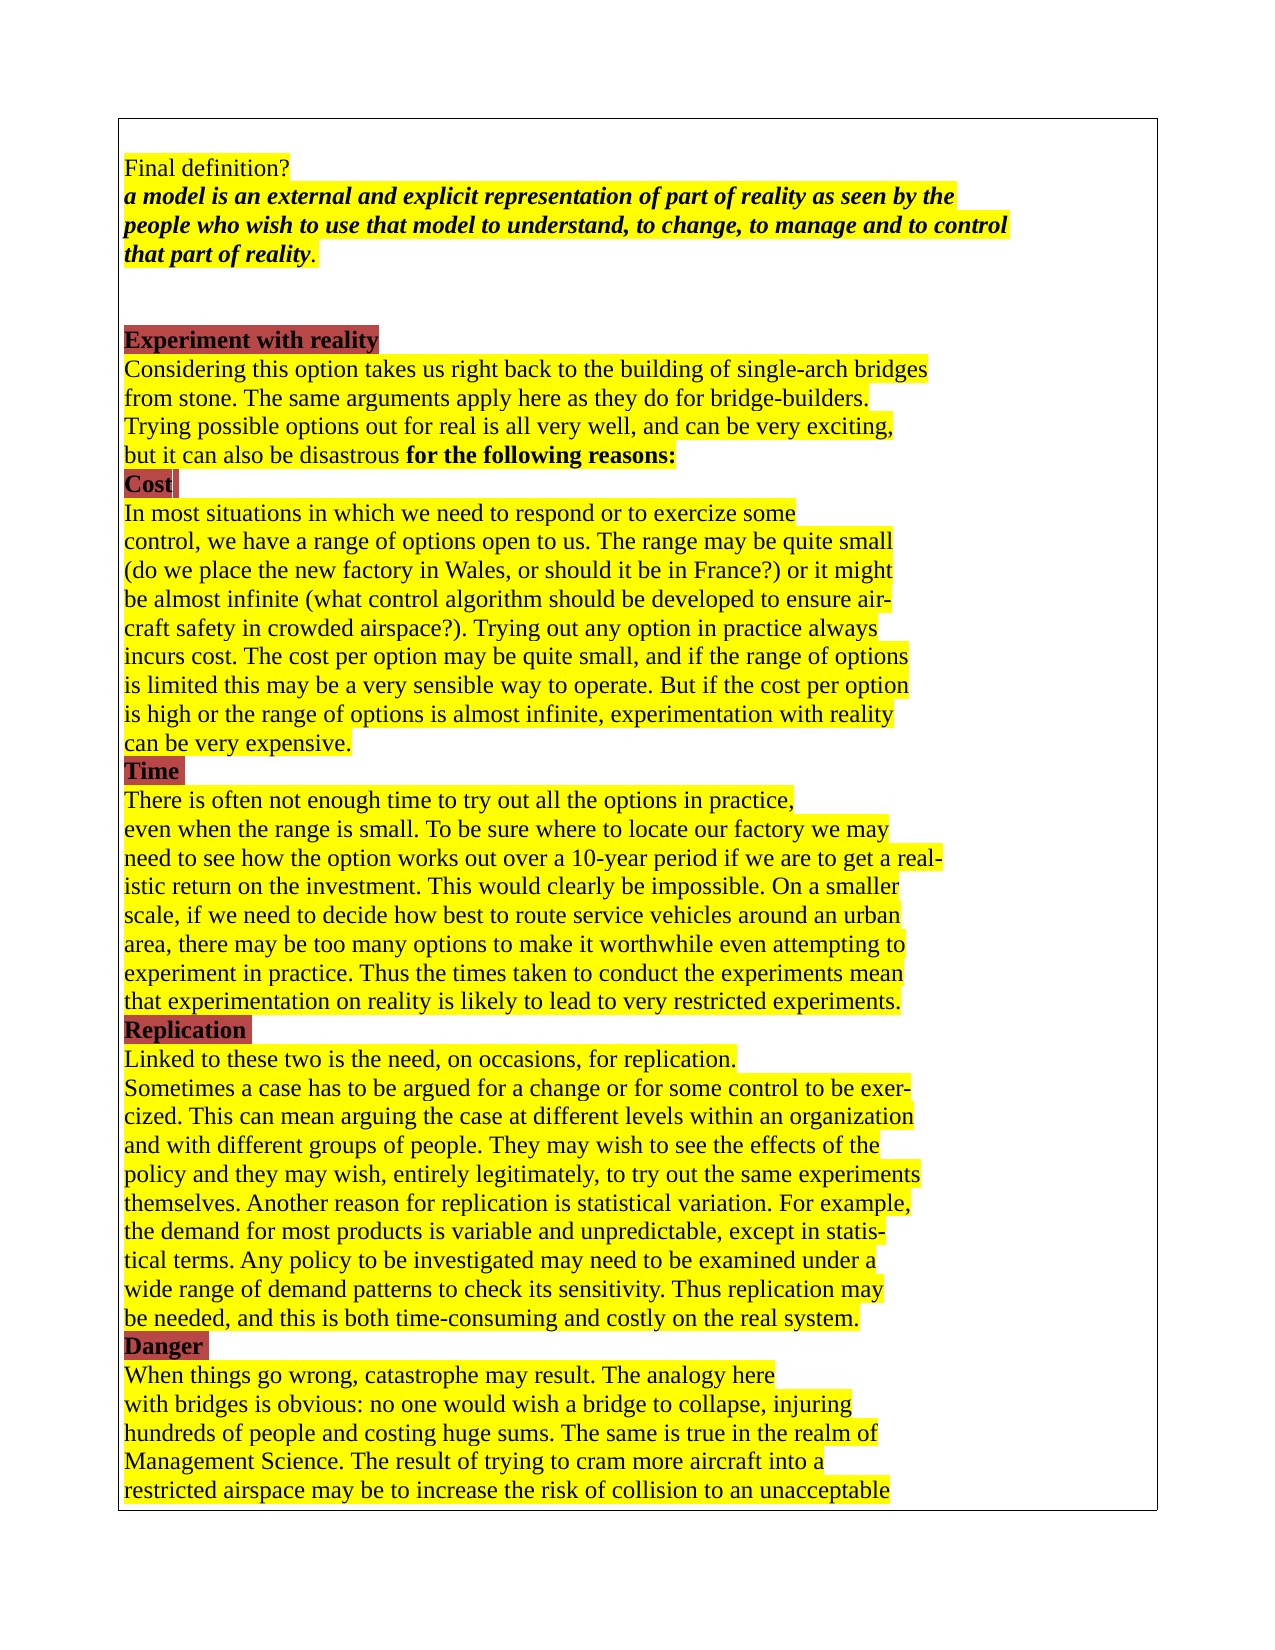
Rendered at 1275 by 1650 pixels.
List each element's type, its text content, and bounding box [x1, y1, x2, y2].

table_cell Final definition? a model is an external and explicit representation of part of reality as seen by the people who wish to use that model to understand, to change, to manage and to control that part of reality. Experiment with reality Considering this option takes us right back to the building of single-arch bridges from stone. The same arguments apply here as they do for bridge-builders. Trying possible options out for real is all very well, and can be very exciting, but it can also be disastrous for the following reasons: Cost In most situations in which we need to respond or to exercize some control, we have a range of options open to us. The range may be quite small (do we place the new factory in Wales, or should it be in France?) or it might be almost infinite (what control algorithm should be developed to ensure air- craft safety in crowded airspace?). Trying out any option in practice always incurs cost. The cost per option may be quite small, and if the range of options is limited this may be a very sensible way to operate. But if the cost per option is high or the range of options is almost infinite, experimentation with reality can be very expensive. Time There is often not enough time to try out all the options in practice, even when the range is small. To be sure where to locate our factory we may need to see how the option works out over a 10-year period if we are to get a real- istic return on the investment. This would clearly be impossible. On a smaller scale, if we need to decide how best to route service vehicles around an urban area, there may be too many options to make it worthwhile even attempting to experiment in practice. Thus the times taken to conduct the experiments mean that experimentation on reality is likely to lead to very restricted experiments. Replication Linked to these two is the need, on occasions, for replication. Sometimes a case has to be argued for a change or for some control to be exer- cized. This can mean arguing the case at different levels within an organization and with different groups of people. They may wish to see the effects of the policy and they may wish, entirely legitimately, to try out the same experiments themselves. Another reason for replication is statistical variation. For example, the demand for most products is variable and unpredictable, except in statis- tical terms. Any policy to be investigated may need to be examined under a wide range of demand patterns to check its sensitivity. Thus replication may be needed, and this is both time-consuming and costly on the real system. Danger When things go wrong, catastrophe may result. The analogy here with bridges is obvious: no one would wish a bridge to collapse, injuring hundreds of people and costing huge sums. The same is true in the realm of Management Science. The result of trying to cram more aircraft into a restricted airspace may be to increase the risk of collision to an unacceptable [119, 119, 1157, 1510]
